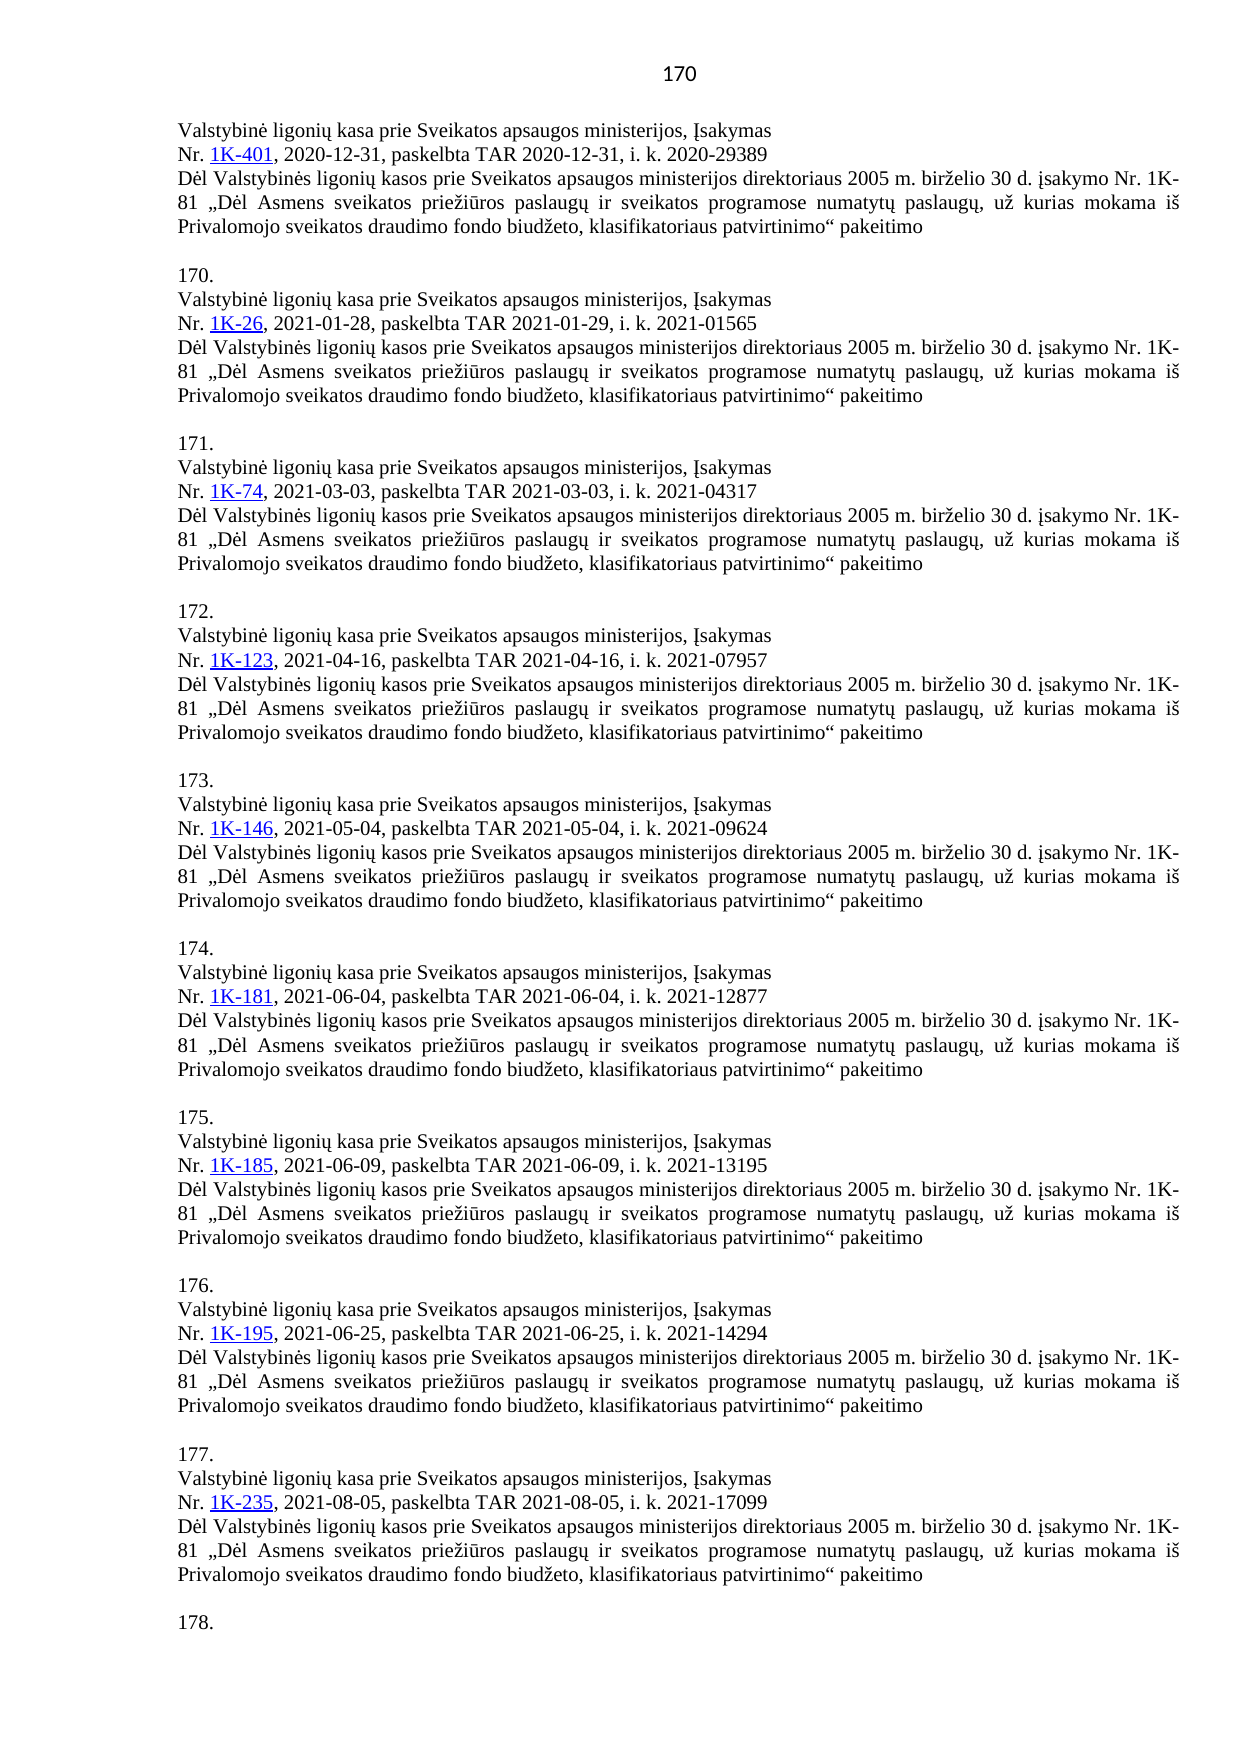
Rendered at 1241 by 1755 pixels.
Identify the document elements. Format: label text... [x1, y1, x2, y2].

text Dėl Valstybinės ligonių kasos prie Sveikatos apsaugos ministerijos direktoriaus 2005 m. birželio 30 d. įsakymo Nr. 1K-81 „Dėl Asmens sveikatos priežiūros paslaugų ir sveikatos programose numatytų paslaugų, už kurias mokama iš Privalomojo sveikatos draudimo fondo biudžeto, klasifikatoriaus patvirtinimo“ pakeitimo [177, 1514, 1181, 1586]
text Nr. 1K-146, 2021-05-04, paskelbta TAR 2021-05-04, i. k. 2021-09624 [177, 816, 1181, 840]
text Valstybinė ligonių kasa prie Sveikatos apsaugos ministerijos, Įsakymas [177, 960, 1181, 984]
text Valstybinė ligonių kasa prie Sveikatos apsaugos ministerijos, Įsakymas [177, 118, 1181, 142]
text Nr. 1K-235, 2021-08-05, paskelbta TAR 2021-08-05, i. k. 2021-17099 [177, 1490, 1181, 1514]
text 172. [177, 599, 1181, 623]
text Valstybinė ligonių kasa prie Sveikatos apsaugos ministerijos, Įsakymas [177, 1129, 1181, 1153]
text Nr. 1K-181, 2021-06-04, paskelbta TAR 2021-06-04, i. k. 2021-12877 [177, 984, 1181, 1008]
text Dėl Valstybinės ligonių kasos prie Sveikatos apsaugos ministerijos direktoriaus 2005 m. birželio 30 d. įsakymo Nr. 1K-81 „Dėl Asmens sveikatos priežiūros paslaugų ir sveikatos programose numatytų paslaugų, už kurias mokama iš Privalomojo sveikatos draudimo fondo biudžeto, klasifikatoriaus patvirtinimo“ pakeitimo [177, 1008, 1181, 1081]
text Dėl Valstybinės ligonių kasos prie Sveikatos apsaugos ministerijos direktoriaus 2005 m. birželio 30 d. įsakymo Nr. 1K-81 „Dėl Asmens sveikatos priežiūros paslaugų ir sveikatos programose numatytų paslaugų, už kurias mokama iš Privalomojo sveikatos draudimo fondo biudžeto, klasifikatoriaus patvirtinimo“ pakeitimo [177, 1345, 1181, 1417]
text Dėl Valstybinės ligonių kasos prie Sveikatos apsaugos ministerijos direktoriaus 2005 m. birželio 30 d. įsakymo Nr. 1K-81 „Dėl Asmens sveikatos priežiūros paslaugų ir sveikatos programose numatytų paslaugų, už kurias mokama iš Privalomojo sveikatos draudimo fondo biudžeto, klasifikatoriaus patvirtinimo“ pakeitimo [177, 166, 1181, 238]
text Valstybinė ligonių kasa prie Sveikatos apsaugos ministerijos, Įsakymas [177, 1297, 1181, 1321]
text 170. [177, 262, 1181, 287]
text Dėl Valstybinės ligonių kasos prie Sveikatos apsaugos ministerijos direktoriaus 2005 m. birželio 30 d. įsakymo Nr. 1K-81 „Dėl Asmens sveikatos priežiūros paslaugų ir sveikatos programose numatytų paslaugų, už kurias mokama iš Privalomojo sveikatos draudimo fondo biudžeto, klasifikatoriaus patvirtinimo“ pakeitimo [177, 840, 1181, 912]
text 173. [177, 768, 1181, 792]
text Valstybinė ligonių kasa prie Sveikatos apsaugos ministerijos, Įsakymas [177, 287, 1181, 311]
text 171. [177, 431, 1181, 455]
text Nr. 1K-401, 2020-12-31, paskelbta TAR 2020-12-31, i. k. 2020-29389 [177, 142, 1181, 166]
text Dėl Valstybinės ligonių kasos prie Sveikatos apsaugos ministerijos direktoriaus 2005 m. birželio 30 d. įsakymo Nr. 1K-81 „Dėl Asmens sveikatos priežiūros paslaugų ir sveikatos programose numatytų paslaugų, už kurias mokama iš Privalomojo sveikatos draudimo fondo biudžeto, klasifikatoriaus patvirtinimo“ pakeitimo [177, 503, 1181, 575]
text Valstybinė ligonių kasa prie Sveikatos apsaugos ministerijos, Įsakymas [177, 623, 1181, 647]
text Nr. 1K-26, 2021-01-28, paskelbta TAR 2021-01-29, i. k. 2021-01565 [177, 311, 1181, 335]
text Valstybinė ligonių kasa prie Sveikatos apsaugos ministerijos, Įsakymas [177, 455, 1181, 479]
text 176. [177, 1273, 1181, 1297]
text Nr. 1K-123, 2021-04-16, paskelbta TAR 2021-04-16, i. k. 2021-07957 [177, 647, 1181, 672]
text 175. [177, 1105, 1181, 1129]
text Valstybinė ligonių kasa prie Sveikatos apsaugos ministerijos, Įsakymas [177, 1466, 1181, 1490]
text 178. [177, 1610, 1181, 1634]
text Nr. 1K-195, 2021-06-25, paskelbta TAR 2021-06-25, i. k. 2021-14294 [177, 1321, 1181, 1345]
text Dėl Valstybinės ligonių kasos prie Sveikatos apsaugos ministerijos direktoriaus 2005 m. birželio 30 d. įsakymo Nr. 1K-81 „Dėl Asmens sveikatos priežiūros paslaugų ir sveikatos programose numatytų paslaugų, už kurias mokama iš Privalomojo sveikatos draudimo fondo biudžeto, klasifikatoriaus patvirtinimo“ pakeitimo [177, 672, 1181, 744]
text 174. [177, 936, 1181, 960]
text Dėl Valstybinės ligonių kasos prie Sveikatos apsaugos ministerijos direktoriaus 2005 m. birželio 30 d. įsakymo Nr. 1K-81 „Dėl Asmens sveikatos priežiūros paslaugų ir sveikatos programose numatytų paslaugų, už kurias mokama iš Privalomojo sveikatos draudimo fondo biudžeto, klasifikatoriaus patvirtinimo“ pakeitimo [177, 335, 1181, 407]
text Nr. 1K-185, 2021-06-09, paskelbta TAR 2021-06-09, i. k. 2021-13195 [177, 1153, 1181, 1177]
text 177. [177, 1442, 1181, 1466]
text Nr. 1K-74, 2021-03-03, paskelbta TAR 2021-03-03, i. k. 2021-04317 [177, 479, 1181, 503]
text Dėl Valstybinės ligonių kasos prie Sveikatos apsaugos ministerijos direktoriaus 2005 m. birželio 30 d. įsakymo Nr. 1K-81 „Dėl Asmens sveikatos priežiūros paslaugų ir sveikatos programose numatytų paslaugų, už kurias mokama iš Privalomojo sveikatos draudimo fondo biudžeto, klasifikatoriaus patvirtinimo“ pakeitimo [177, 1177, 1181, 1249]
text Valstybinė ligonių kasa prie Sveikatos apsaugos ministerijos, Įsakymas [177, 792, 1181, 816]
